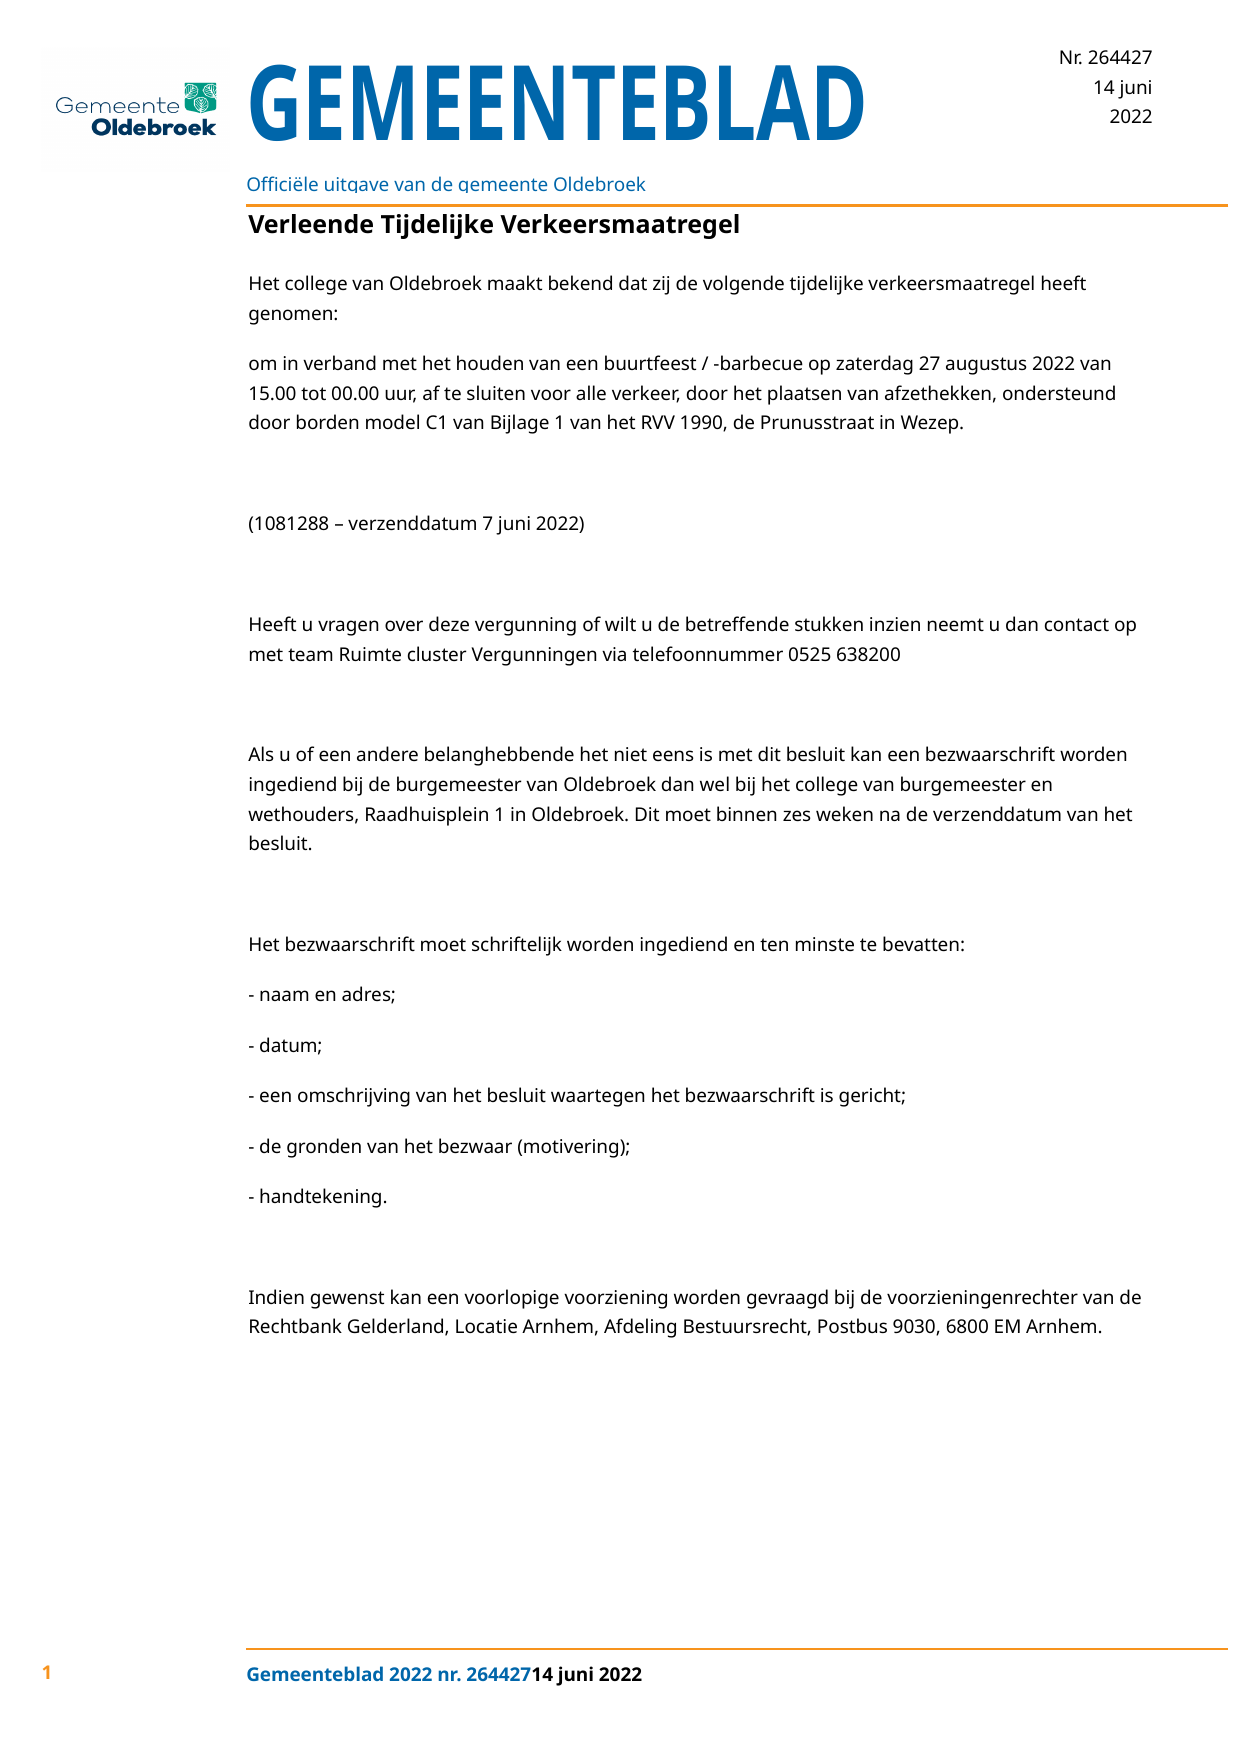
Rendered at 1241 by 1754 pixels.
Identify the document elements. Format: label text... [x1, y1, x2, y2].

text Heeft u vragen over deze vergunning of wilt u de betreffende stukken inzien neemt u dan contact op met team Ruimte cluster Vergunningen via telefoonnummer 0525 638200 [248, 611, 1152, 666]
text - naam en adres; [248, 982, 1152, 1007]
text - een omschrijving van het besluit waartegen het bezwaarschrift is gericht; [248, 1082, 1152, 1108]
text Het college van Oldebroek maakt bekend dat zij de volgende tijdelijke verkeersmaatregel heeft genomen: [248, 270, 1152, 326]
text - de gronden van het bezwaar (motivering); [248, 1133, 1152, 1158]
text Verleende Tijdelijke Verkeersmaatregel [248, 207, 1152, 241]
text Als u of een andere belanghebbende het niet eens is met dit besluit kan een bezwaarschrift worden ingediend bij de burgemeester van Oldebroek dan wel bij het college van burgemeester en wethouders, Raadhuisplein 1 in Oldebroek. Dit moet binnen zes weken na de verzenddatum van het besluit. [248, 742, 1152, 856]
text Het bezwaarschrift moet schriftelijk worden ingediend en ten minste te bevatten: [248, 931, 1152, 957]
text om in verband met het houden van een buurtfeest / -barbecue op zaterdag 27 augustus 2022 van 15.00 tot 00.00 uur, af te sluiten voor alle verkeer, door het plaatsen van afzethekken, ondersteund door borden model C1 van Bijlage 1 van het RVV 1990, de Prunusstraat in Wezep. [248, 350, 1152, 435]
picture [41, 47, 231, 172]
text - datum; [248, 1032, 1152, 1058]
text Indien gewenst kan een voorlopige voorziening worden gevraagd bij de voorzieningenrechter van de Rechtbank Gelderland, Locatie Arnhem, Afdeling Bestuursrecht, Postbus 9030, 6800 EM Arnhem. [248, 1284, 1152, 1339]
text - handtekening. [248, 1183, 1152, 1209]
text (1081288 – verzenddatum 7 juni 2022) [248, 510, 1152, 536]
